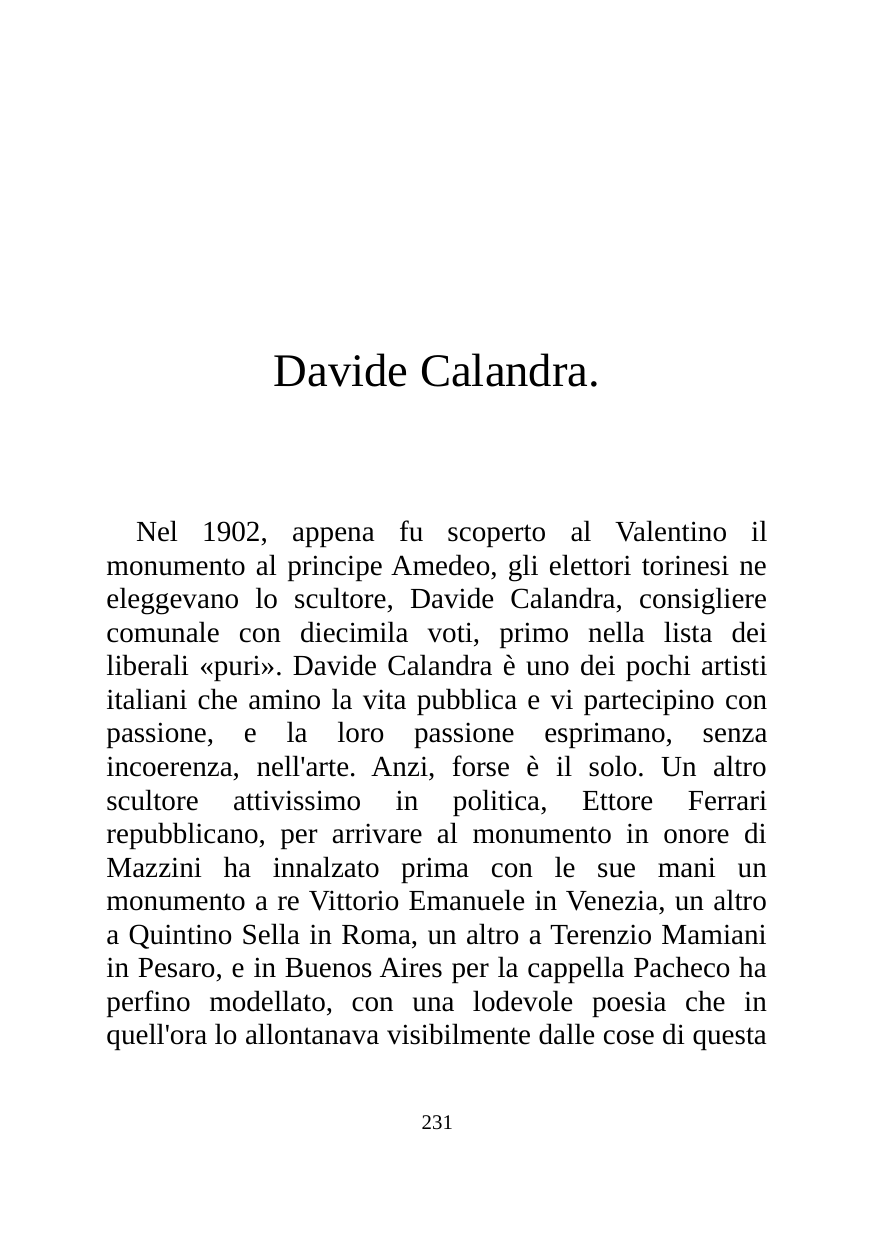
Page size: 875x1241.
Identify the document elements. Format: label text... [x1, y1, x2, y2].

subtitle Davide Calandra. [106, 342, 768, 396]
text Nel 1902, appena fu scoperto al Valentino il monumento al principe Amedeo, gli elettori torinesi ne eleggevano lo scultore, Davide Calandra, consigliere comunale con diecimila voti, primo nella lista dei liberali «puri». Davide Calandra è uno dei pochi artisti italiani che amino la vita pubblica e vi partecipino con passione, e la loro passione esprimano, senza incoerenza, nell'arte. Anzi, forse è il solo. Un altro scultore attivissimo in politica, Ettore Ferrari repubblicano, per arrivare al monumento in onore di Mazzini ha innalzato prima con le sue mani un monumento a re Vittorio Emanuele in Venezia, un altro a Quintino Sella in Roma, un altro a Terenzio Mamiani in Pesaro, e in Buenos Aires per la cappella Pacheco ha perfino modellato, con una lodevole poesia che in quell'ora lo allontanava visibilmente dalle cose di questa [106, 514, 768, 1051]
